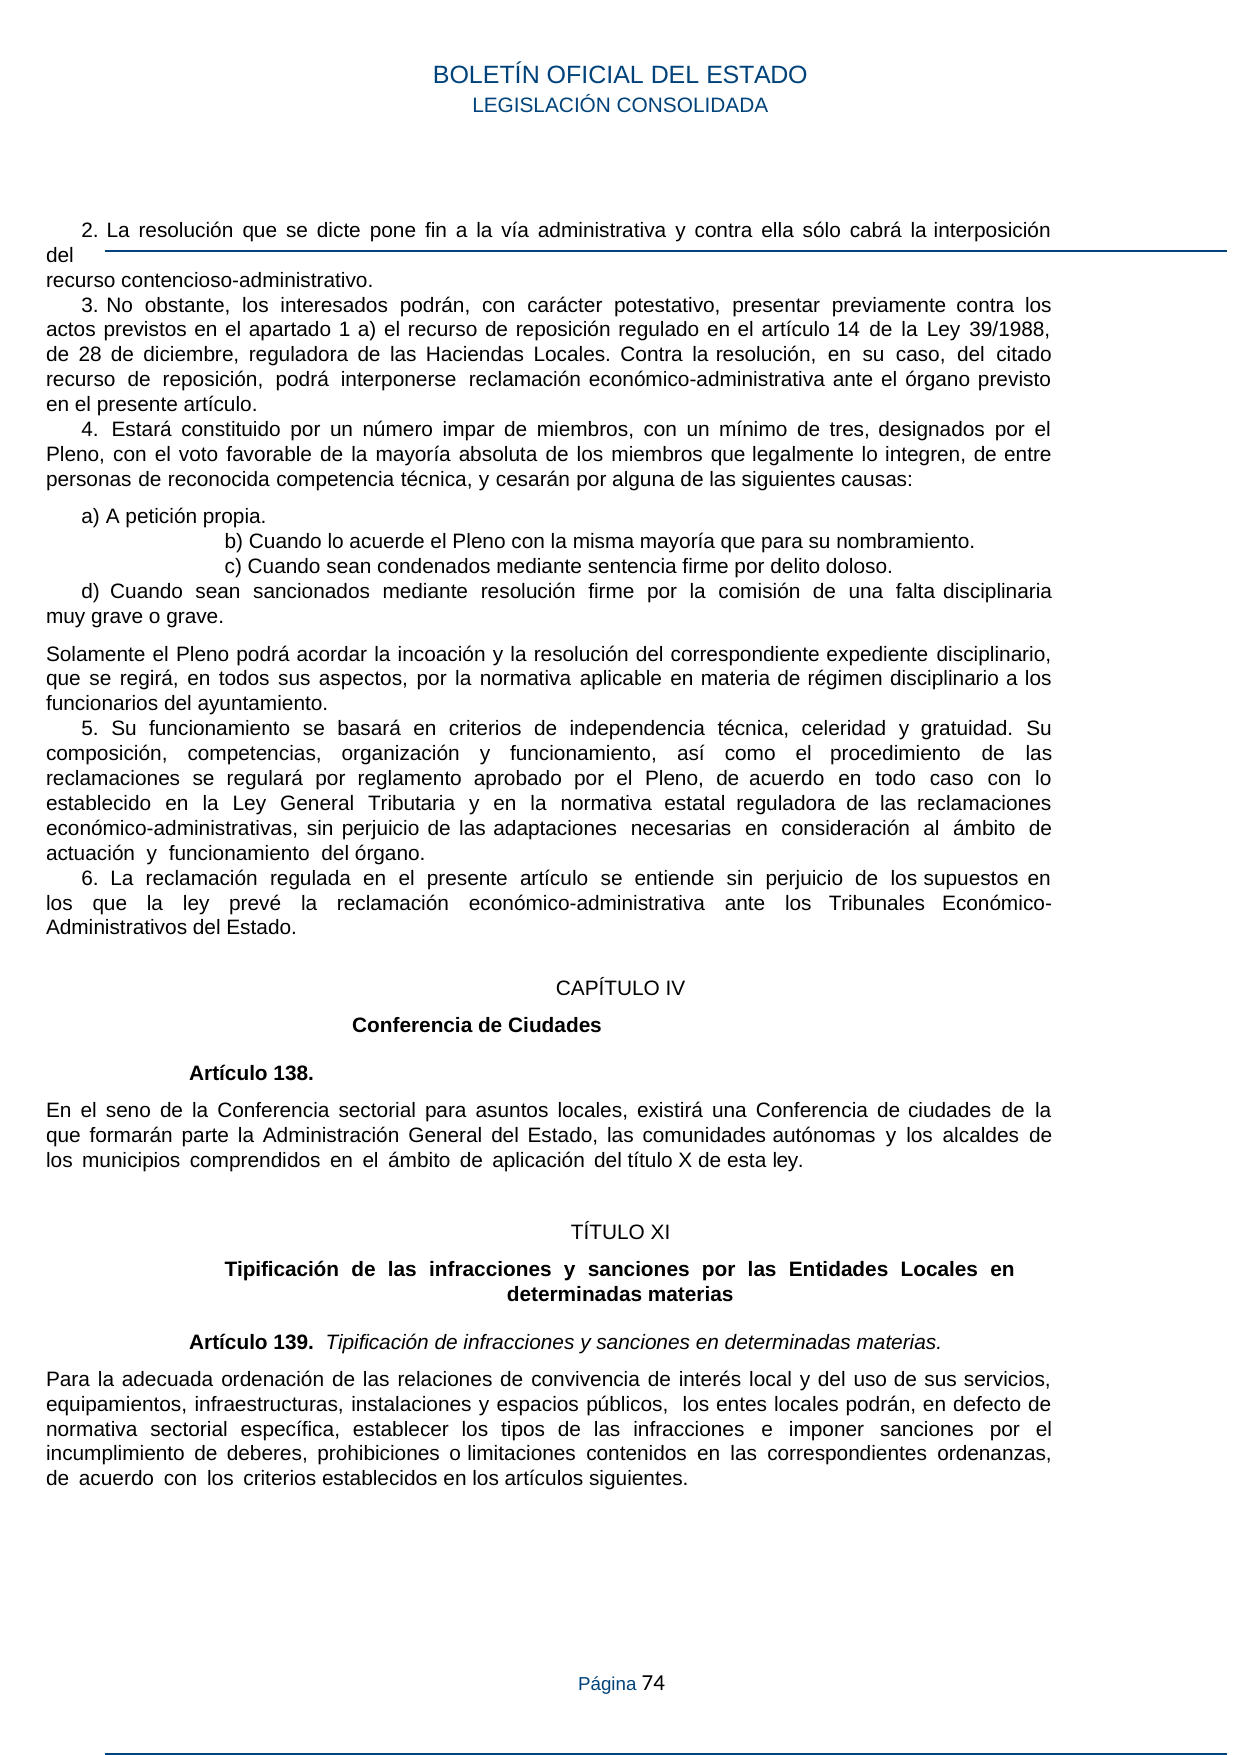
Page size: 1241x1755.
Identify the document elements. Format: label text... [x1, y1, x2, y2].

text CAPÍTULO IV [46, 976, 1195, 999]
list No obstante, los interesados podrán, con carácter potestativo, presentar previamente contra los actos previstos en el apartado 1 a) el recurso de reposición regulado en el artículo 14 de la Ley 39/1988, de 28 de diciembre, reguladora de las Haciendas Locales. Contra la resolución, en su caso, del citado recurso de reposición, podrá interponerse reclamación económico-administrativa ante el órgano previsto en el presente artículo. [46, 292, 1052, 416]
list A petición propia. [46, 504, 1195, 528]
text Para la adecuada ordenación de las relaciones de convivencia de interés local y del uso de sus servicios, equipamientos, infraestructuras, instalaciones y espacios públicos, los entes locales podrán, en defecto de normativa sectorial específica, establecer los tipos de las infracciones e imponer sanciones por el incumplimiento de deberes, prohibiciones o limitaciones contenidos en las correspondientes ordenanzas, de acuerdo con los criterios establecidos en los artículos siguientes. [46, 1367, 1052, 1490]
list Cuando sean sancionados mediante resolución firme por la comisión de una falta disciplinaria muy grave o grave. [46, 579, 1052, 628]
list Su funcionamiento se basará en criterios de independencia técnica, celeridad y gratuidad. Su composición, competencias, organización y funcionamiento, así como el procedimiento de las reclamaciones se regulará por reglamento aprobado por el Pleno, de acuerdo en todo caso con lo establecido en la Ley General Tributaria y en la normativa estatal reguladora de las reclamaciones económico-administrativas, sin perjuicio de las adaptaciones necesarias en consideración al ámbito de actuación y funcionamiento del órgano. [46, 716, 1052, 864]
list La reclamación regulada en el presente artículo se entiende sin perjuicio de los supuestos en los que la ley prevé la reclamación económico-administrativa ante los Tribunales Económico-Administrativos del Estado. [46, 865, 1052, 939]
subtitle Conferencia de Ciudades [46, 1012, 1195, 1036]
text En el seno de la Conferencia sectorial para asuntos locales, existirá una Conferencia de ciudades de la que formarán parte la Administración General del Estado, las comunidades autónomas y los alcaldes de los municipios comprendidos en el ámbito de aplicación del título X de esta ley. [46, 1098, 1052, 1172]
text Artículo 139. Tipificación de infracciones y sanciones en determinadas materias. [189, 1330, 1195, 1354]
list La resolución que se dicte pone fin a la vía administrativa y contra ella sólo cabrá la interposición del recurso contencioso-administrativo. [46, 218, 1052, 291]
text Artículo 138. [189, 1061, 1195, 1085]
list Cuando lo acuerde el Pleno con la misma mayoría que para su nombramiento. [224, 529, 1195, 553]
text TÍTULO XI [46, 1220, 1195, 1244]
text Solamente el Pleno podrá acordar la incoación y la resolución del correspondiente expediente disciplinario, que se regirá, en todos sus aspectos, por la normativa aplicable en materia de régimen disciplinario a los funcionarios del ayuntamiento. [46, 641, 1052, 715]
subtitle Tipificación de las infracciones y sanciones por las Entidades Locales en determinadas materias [224, 1256, 1075, 1305]
list Cuando sean condenados mediante sentencia firme por delito doloso. [224, 554, 1195, 578]
list Estará constituido por un número impar de miembros, con un mínimo de tres, designados por el Pleno, con el voto favorable de la mayoría absoluta de los miembros que legalmente lo integren, de entre personas de reconocida competencia técnica, y cesarán por alguna de las siguientes causas: [46, 417, 1052, 491]
